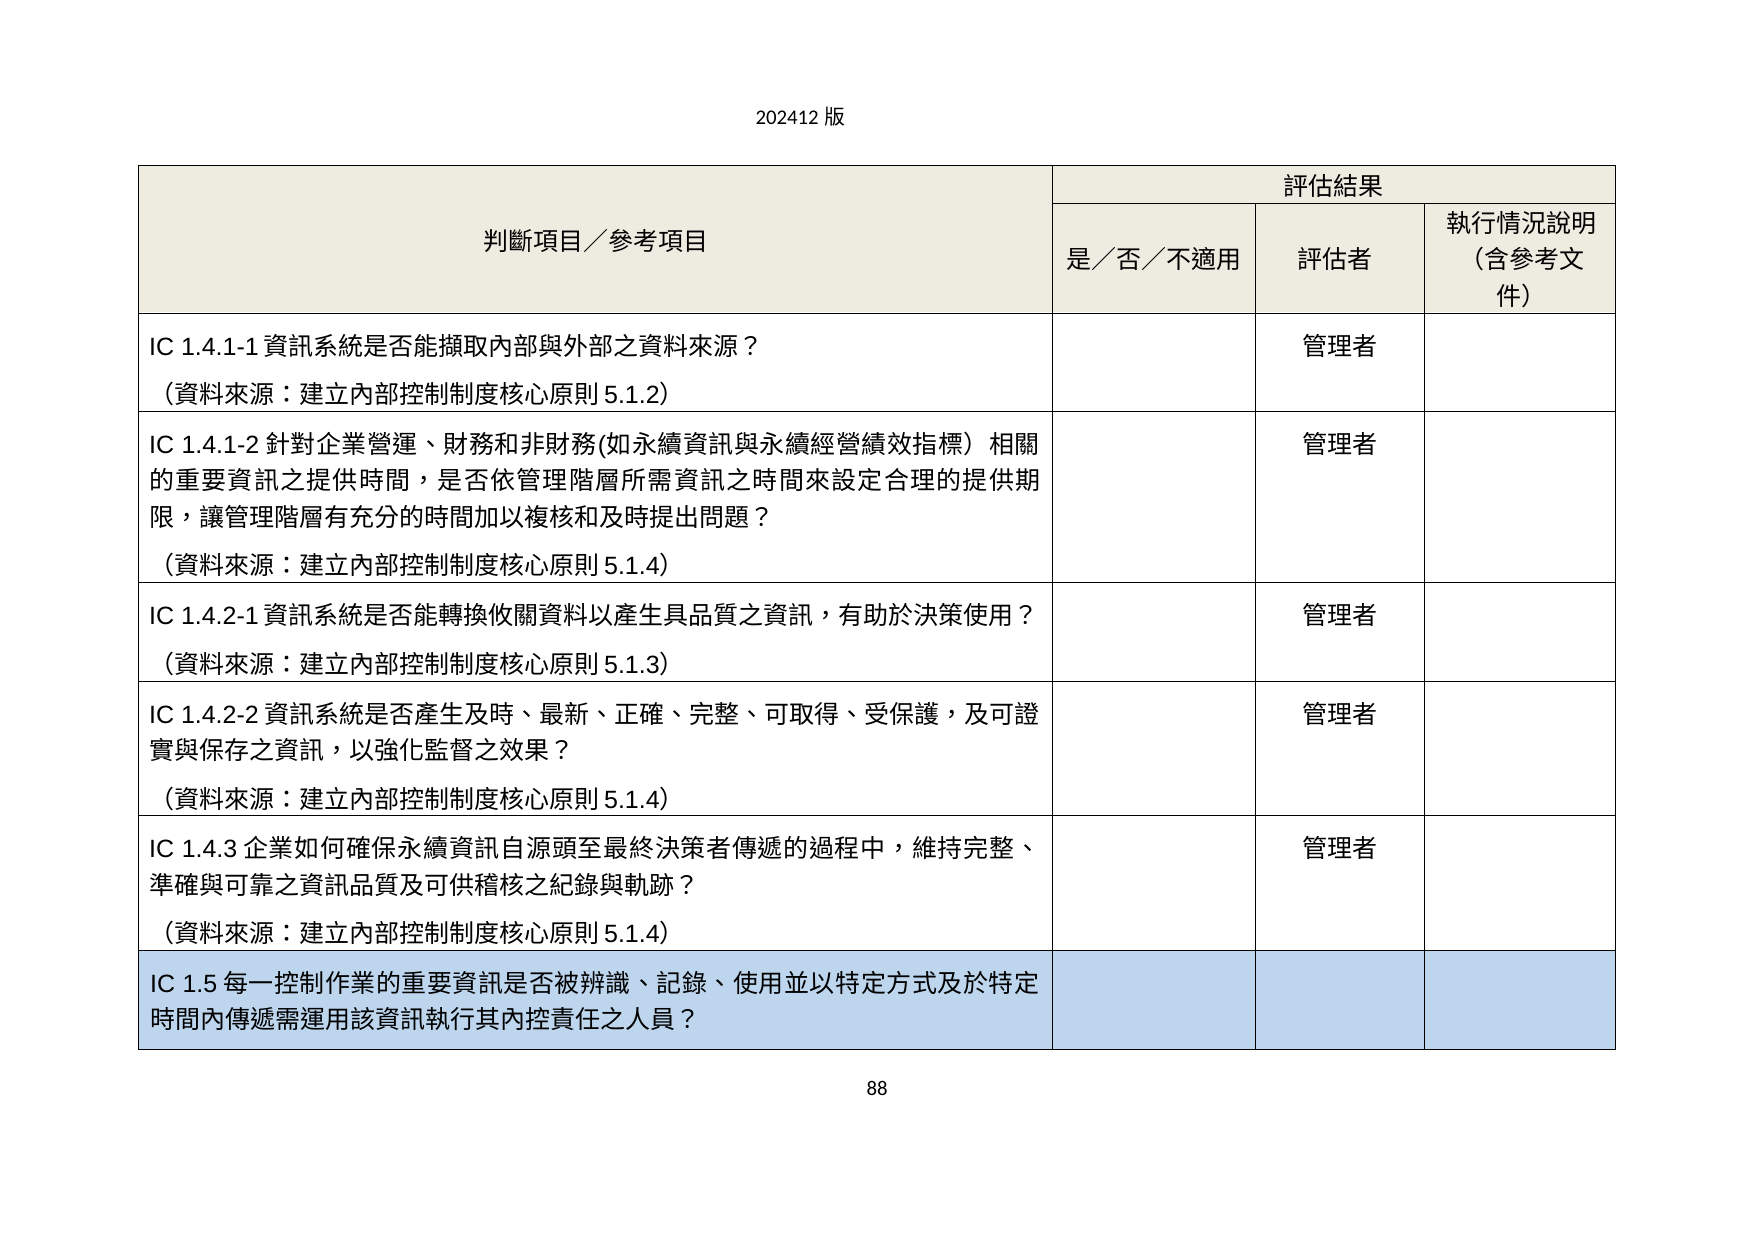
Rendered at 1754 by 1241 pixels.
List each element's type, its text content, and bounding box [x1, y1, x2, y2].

table_cell IC 1.4.2-2資訊系統是否產生及時、最新、正確、完整、可取得、受保護，及可證實與保存之資訊，以強化監督之效果？ （資料來源：建立內部控制制度核心原則5.1.4） [139, 682, 1052, 815]
table_cell 是／否／不適用 [1053, 204, 1255, 312]
table_cell 管理者 [1256, 314, 1424, 411]
table_cell 執行情況說明 （含參考文件） [1425, 204, 1615, 312]
table_header 判斷項目／參考項目 [139, 166, 1052, 312]
table_cell IC 1.5每一控制作業的重要資訊是否被辨識、記錄、使用並以特定方式及於特定時間內傳遞需運用該資訊執行其內控責任之人員？ [139, 951, 1052, 1049]
table_cell [1425, 951, 1615, 1049]
table_cell IC 1.4.3企業如何確保永續資訊自源頭至最終決策者傳遞的過程中，維持完整、準確與可靠之資訊品質及可供稽核之紀錄與軌跡？ （資料來源：建立內部控制制度核心原則5.1.4） [139, 816, 1052, 950]
table_cell 評估者 [1256, 204, 1424, 312]
table_cell [1053, 682, 1255, 815]
table_cell [1053, 412, 1255, 582]
table_cell [1425, 314, 1615, 411]
table_cell [1425, 816, 1615, 950]
table_cell [1425, 682, 1615, 815]
table_cell [1053, 951, 1255, 1049]
table_cell 管理者 [1256, 682, 1424, 815]
table_header 評估結果 [1053, 166, 1615, 203]
table_cell IC 1.4.1-2針對企業營運、財務和非財務(如永續資訊與永續經營績效指標）相關的重要資訊之提供時間，是否依管理階層所需資訊之時間來設定合理的提供期限，讓管理階層有充分的時間加以複核和及時提出問題？ （資料來源：建立內部控制制度核心原則5.1.4） [139, 412, 1052, 582]
table_cell [1053, 314, 1255, 411]
table_cell 管理者 [1256, 816, 1424, 950]
table_cell [1053, 583, 1255, 681]
table_cell 管理者 [1256, 583, 1424, 681]
table_cell IC 1.4.2-1資訊系統是否能轉換攸關資料以產生具品質之資訊，有助於決策使用？ （資料來源：建立內部控制制度核心原則5.1.3） [139, 583, 1052, 681]
table_cell [1425, 412, 1615, 582]
table_cell 管理者 [1256, 412, 1424, 582]
table_cell [1256, 951, 1424, 1049]
table_cell [1053, 816, 1255, 950]
table_cell IC 1.4.1-1資訊系統是否能擷取內部與外部之資料來源？ （資料來源：建立內部控制制度核心原則5.1.2） [139, 314, 1052, 411]
table_cell [1425, 583, 1615, 681]
